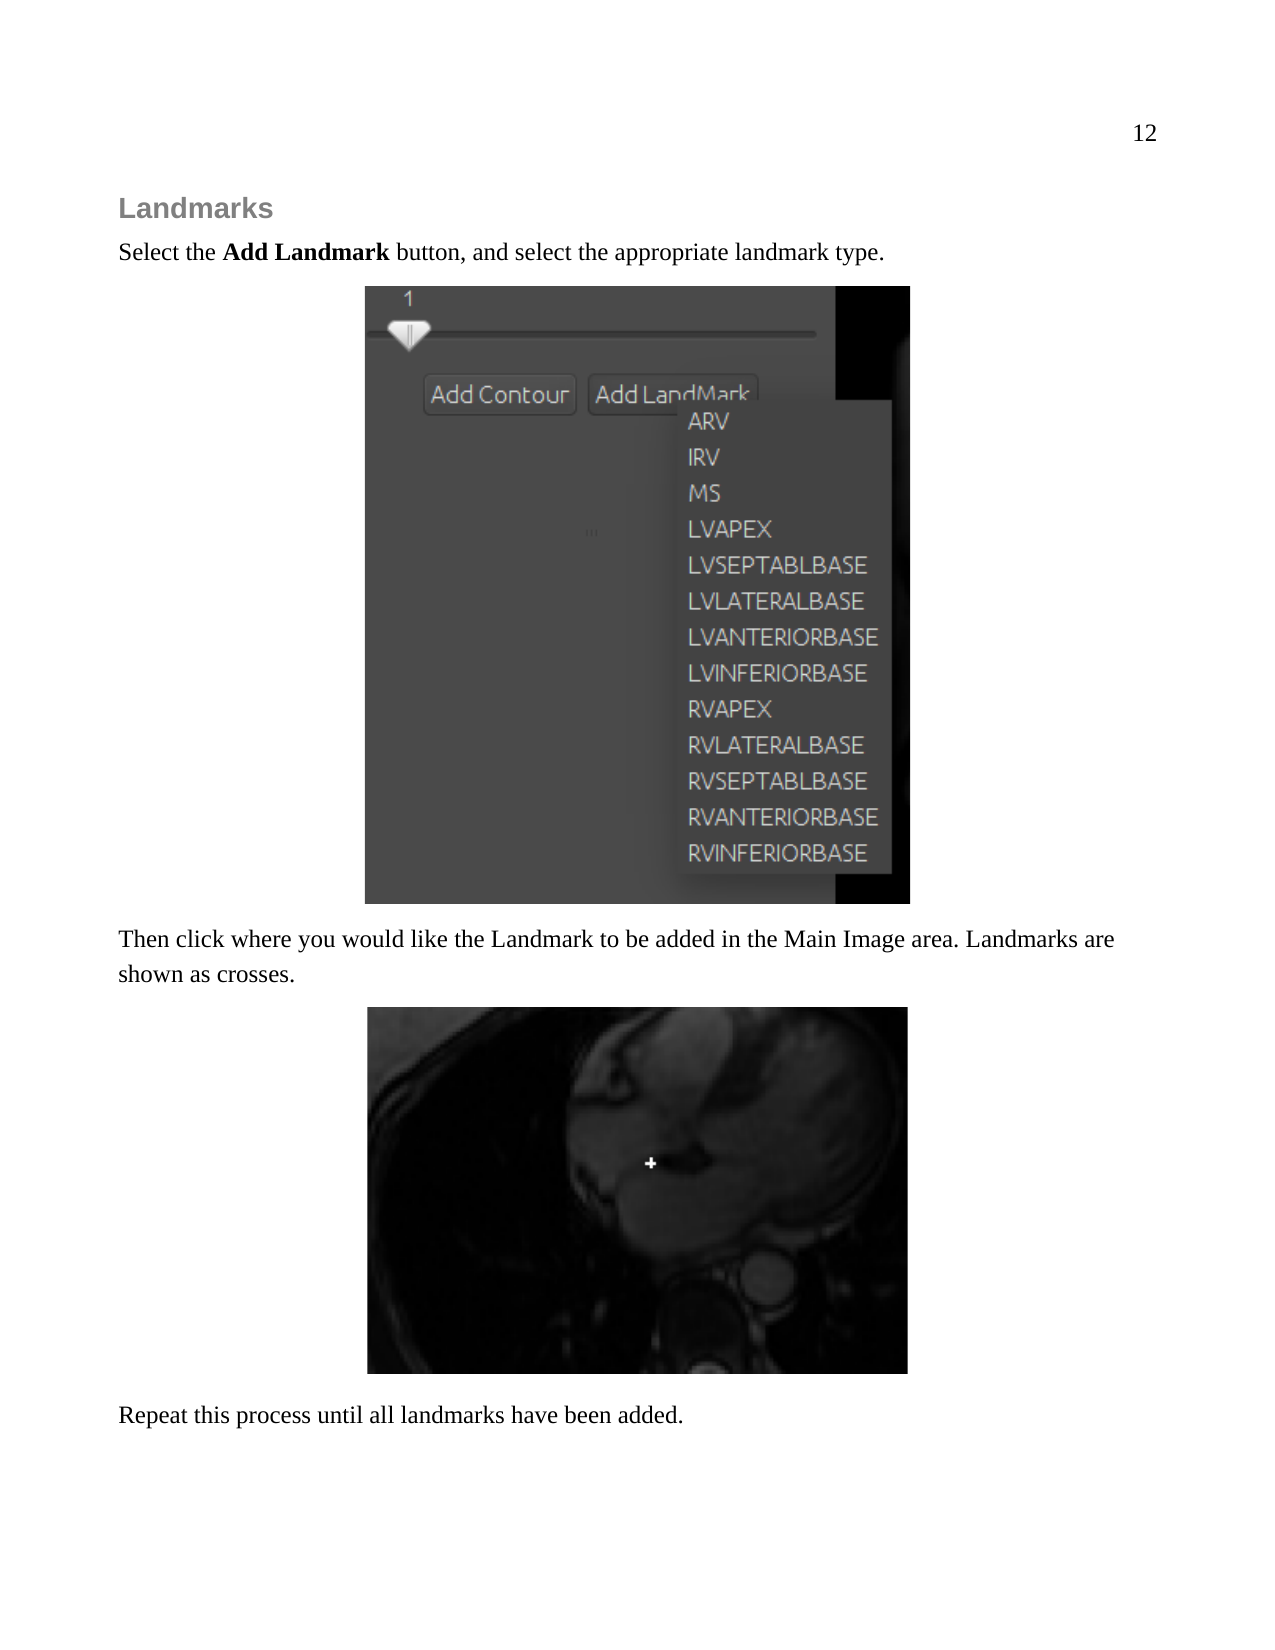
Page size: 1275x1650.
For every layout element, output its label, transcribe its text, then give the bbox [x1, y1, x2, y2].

picture [364, 286, 911, 904]
subtitle Landmarks [118, 191, 1157, 225]
text Repeat this process until all landmarks have been added. [118, 1400, 1157, 1429]
picture [367, 1007, 908, 1374]
text Select the Add Landmark button, and select the appropriate landmark type. [118, 237, 1157, 266]
text Then click where you would like the Landmark to be added in the Main Image area. Landmarks are shown as crosses. [118, 924, 1157, 988]
